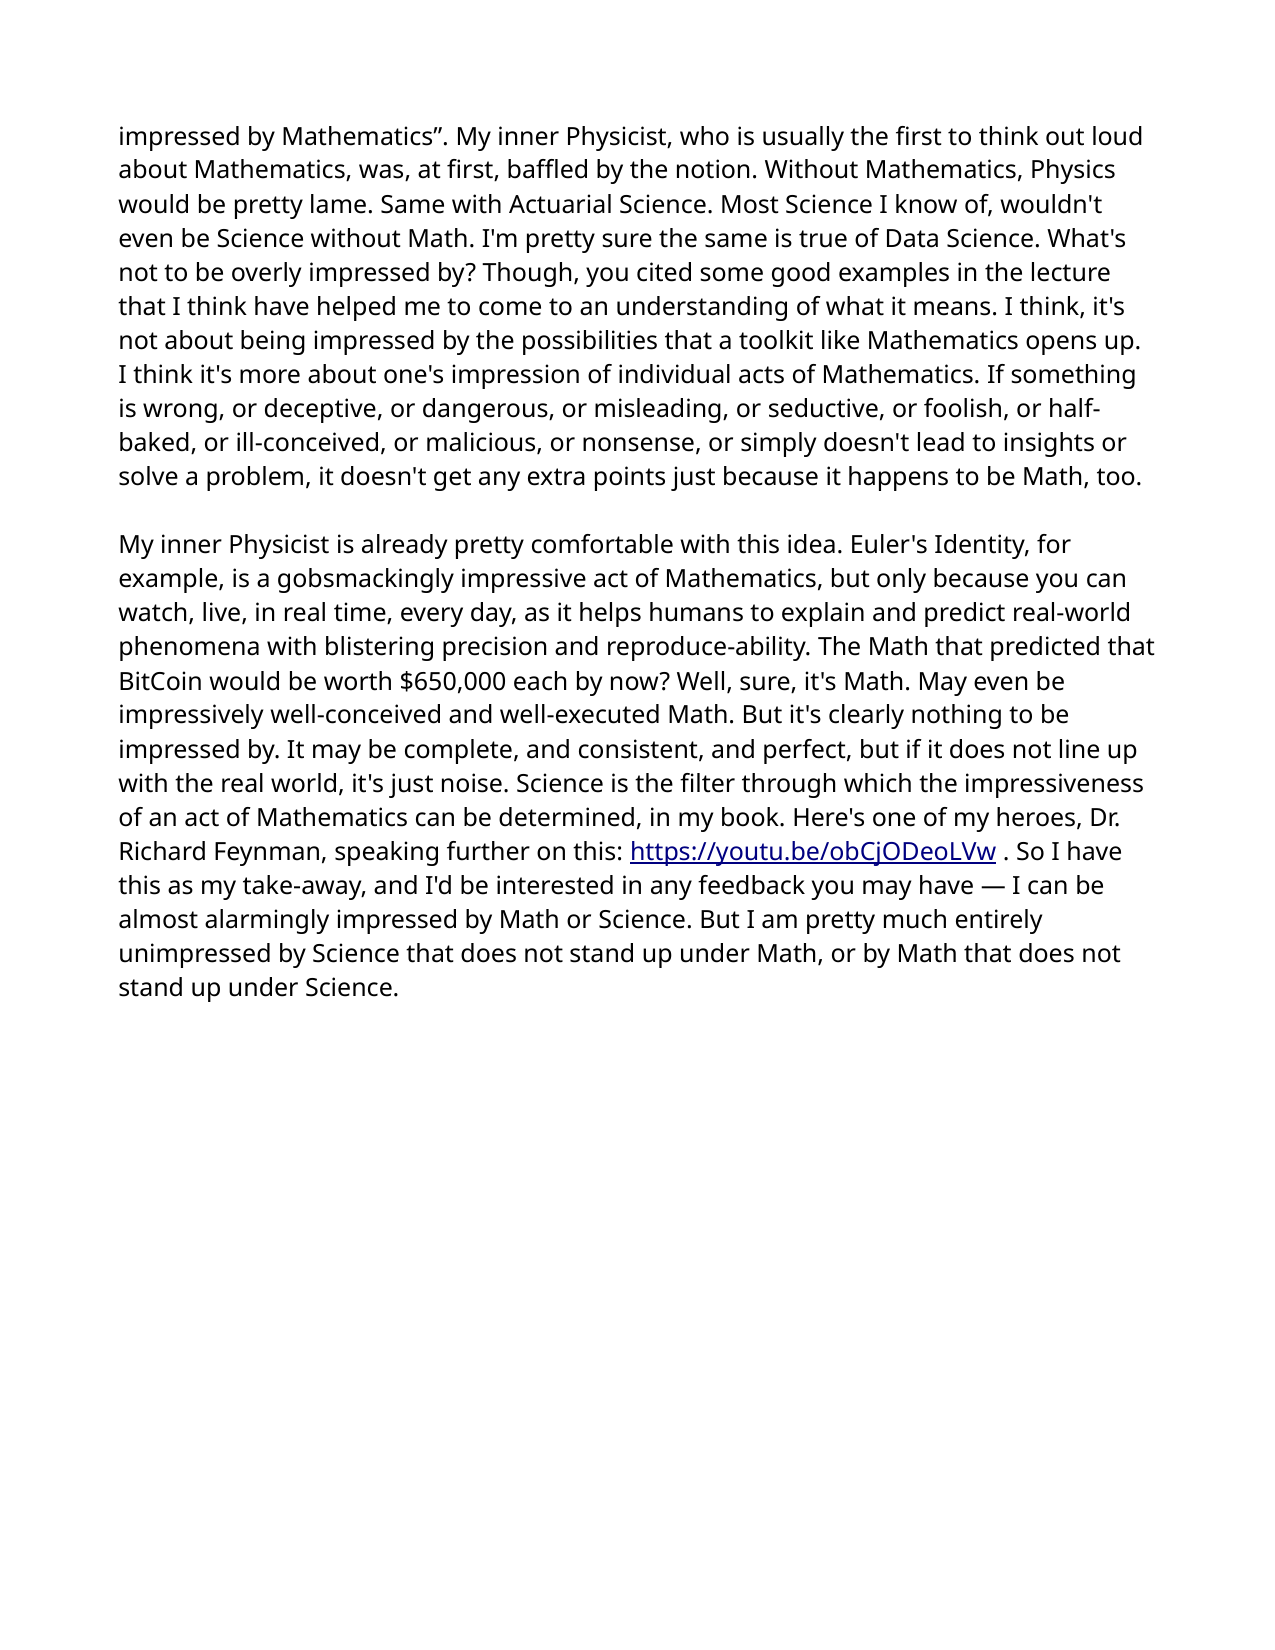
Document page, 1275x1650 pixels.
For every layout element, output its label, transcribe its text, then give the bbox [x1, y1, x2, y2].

text impressed by Mathematics”. My inner Physicist, who is usually the first to think out loud about Mathematics, was, at first, baffled by the notion. Without Mathematics, Physics would be pretty lame. Same with Actuarial Science. Most Science I know of, wouldn't even be Science without Math. I'm pretty sure the same is true of Data Science. What's not to be overly impressed by? Though, you cited some good examples in the lecture that I think have helped me to come to an understanding of what it means. I think, it's not about being impressed by the possibilities that a toolkit like Mathematics opens up. I think it's more about one's impression of individual acts of Mathematics. If something is wrong, or deceptive, or dangerous, or misleading, or seductive, or foolish, or half-baked, or ill-conceived, or malicious, or nonsense, or simply doesn't lead to insights or solve a problem, it doesn't get any extra points just because it happens to be Math, too. [118, 118, 1157, 493]
text My inner Physicist is already pretty comfortable with this idea. Euler's Identity, for example, is a gobsmackingly impressive act of Mathematics, but only because you can watch, live, in real time, every day, as it helps humans to explain and predict real-world phenomena with blistering precision and reproduce-ability. The Math that predicted that BitCoin would be worth $650,000 each by now? Well, sure, it's Math. May even be impressively well-conceived and well-executed Math. But it's clearly nothing to be impressed by. It may be complete, and consistent, and perfect, but if it does not line up with the real world, it's just noise. Science is the filter through which the impressiveness of an act of Mathematics can be determined, in my book. Here's one of my heroes, Dr. Richard Feynman, speaking further on this: https://youtu.be/obCjODeoLVw . So I have this as my take-away, and I'd be interested in any feedback you may have — I can be almost alarmingly impressed by Math or Science. But I am pretty much entirely unimpressed by Science that does not stand up under Math, or by Math that does not stand up under Science. [118, 527, 1157, 1004]
